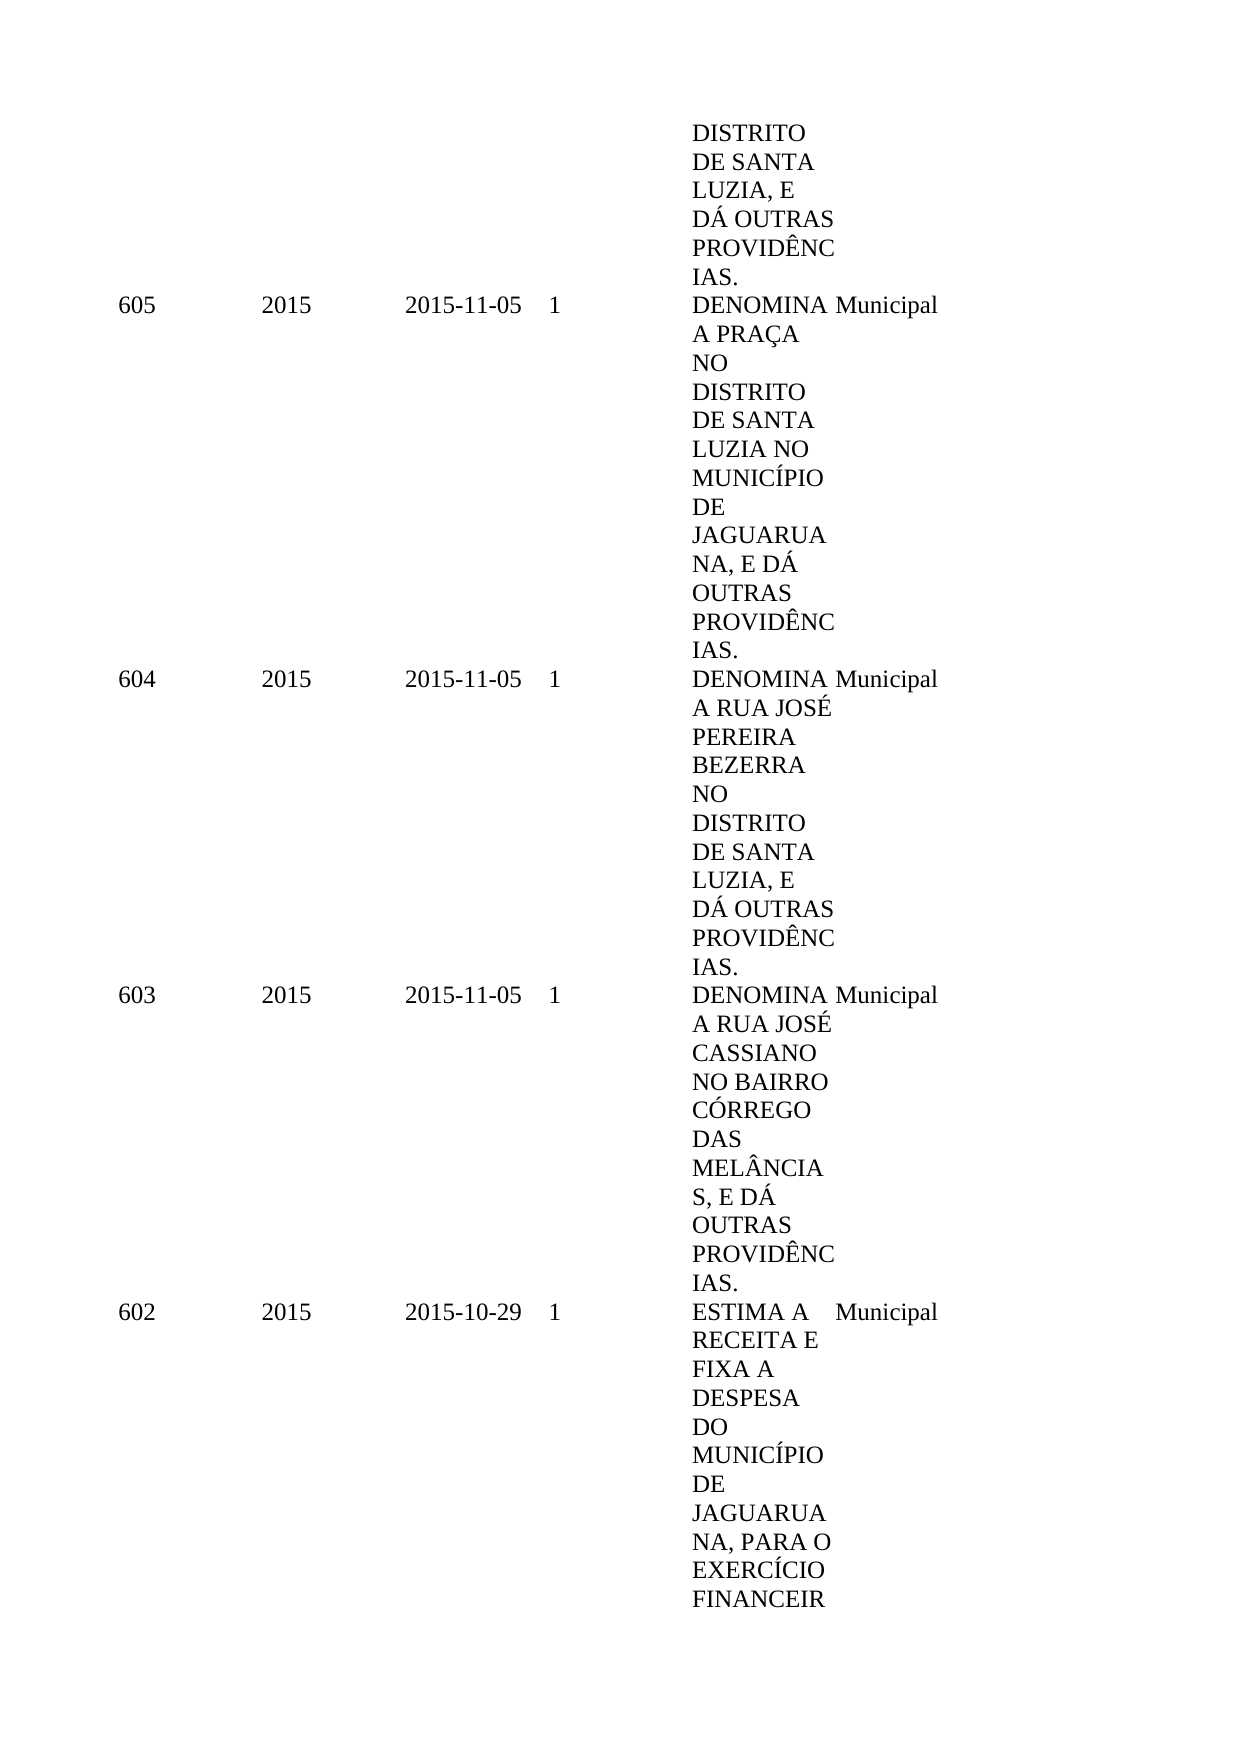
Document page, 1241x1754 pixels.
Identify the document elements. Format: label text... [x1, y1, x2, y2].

table_cell [405, 118, 548, 291]
table_cell 2015-11-05 [405, 664, 548, 981]
table_cell 605 [118, 291, 261, 664]
table_cell 1 [548, 1297, 692, 1613]
table_cell DENOMINA A RUA JOSÉ CASSIANO NO BAIRRO CÓRREGO DAS MELÂNCIAS, E DÁ OUTRAS PROVIDÊNCIAS. [692, 981, 835, 1297]
table_cell DENOMINA A RUA JOSÉ PEREIRA BEZERRA NO DISTRITO DE SANTA LUZIA, E DÁ OUTRAS PROVIDÊNCIAS. [692, 664, 835, 981]
table_cell [835, 118, 979, 291]
table_cell [979, 1297, 1122, 1613]
table_cell 2015 [261, 981, 405, 1297]
table_cell 1 [548, 664, 692, 981]
table_cell 2015-11-05 [405, 981, 548, 1297]
table_cell [979, 291, 1122, 664]
table_cell 2015 [261, 664, 405, 981]
table_cell 602 [118, 1297, 261, 1613]
table_cell ESTIMA A RECEITA E FIXA A DESPESA DO MUNICÍPIO DE JAGUARUANA, PARA O EXERCÍCIO FINANCEIR [692, 1297, 835, 1613]
table_cell [118, 118, 261, 291]
table_cell [548, 118, 692, 291]
table_cell [979, 981, 1122, 1297]
table_cell 1 [548, 981, 692, 1297]
table_cell [261, 118, 405, 291]
table_cell [979, 664, 1122, 981]
table_cell 2015-10-29 [405, 1297, 548, 1613]
table_cell 1 [548, 291, 692, 664]
table_cell 603 [118, 981, 261, 1297]
table_cell Municipal [835, 981, 979, 1297]
table_cell [979, 118, 1122, 291]
table_cell 2015 [261, 1297, 405, 1613]
table_cell Municipal [835, 664, 979, 981]
table_cell Municipal [835, 291, 979, 664]
table_cell 2015 [261, 291, 405, 664]
table_cell Municipal [835, 1297, 979, 1613]
table_cell 2015-11-05 [405, 291, 548, 664]
table_cell 604 [118, 664, 261, 981]
table_cell DISTRITO DE SANTA LUZIA, E DÁ OUTRAS PROVIDÊNCIAS. [692, 118, 835, 291]
table_cell DENOMINA A PRAÇA NO DISTRITO DE SANTA LUZIA NO MUNICÍPIO DE JAGUARUANA, E DÁ OUTRAS PROVIDÊNCIAS. [692, 291, 835, 664]
